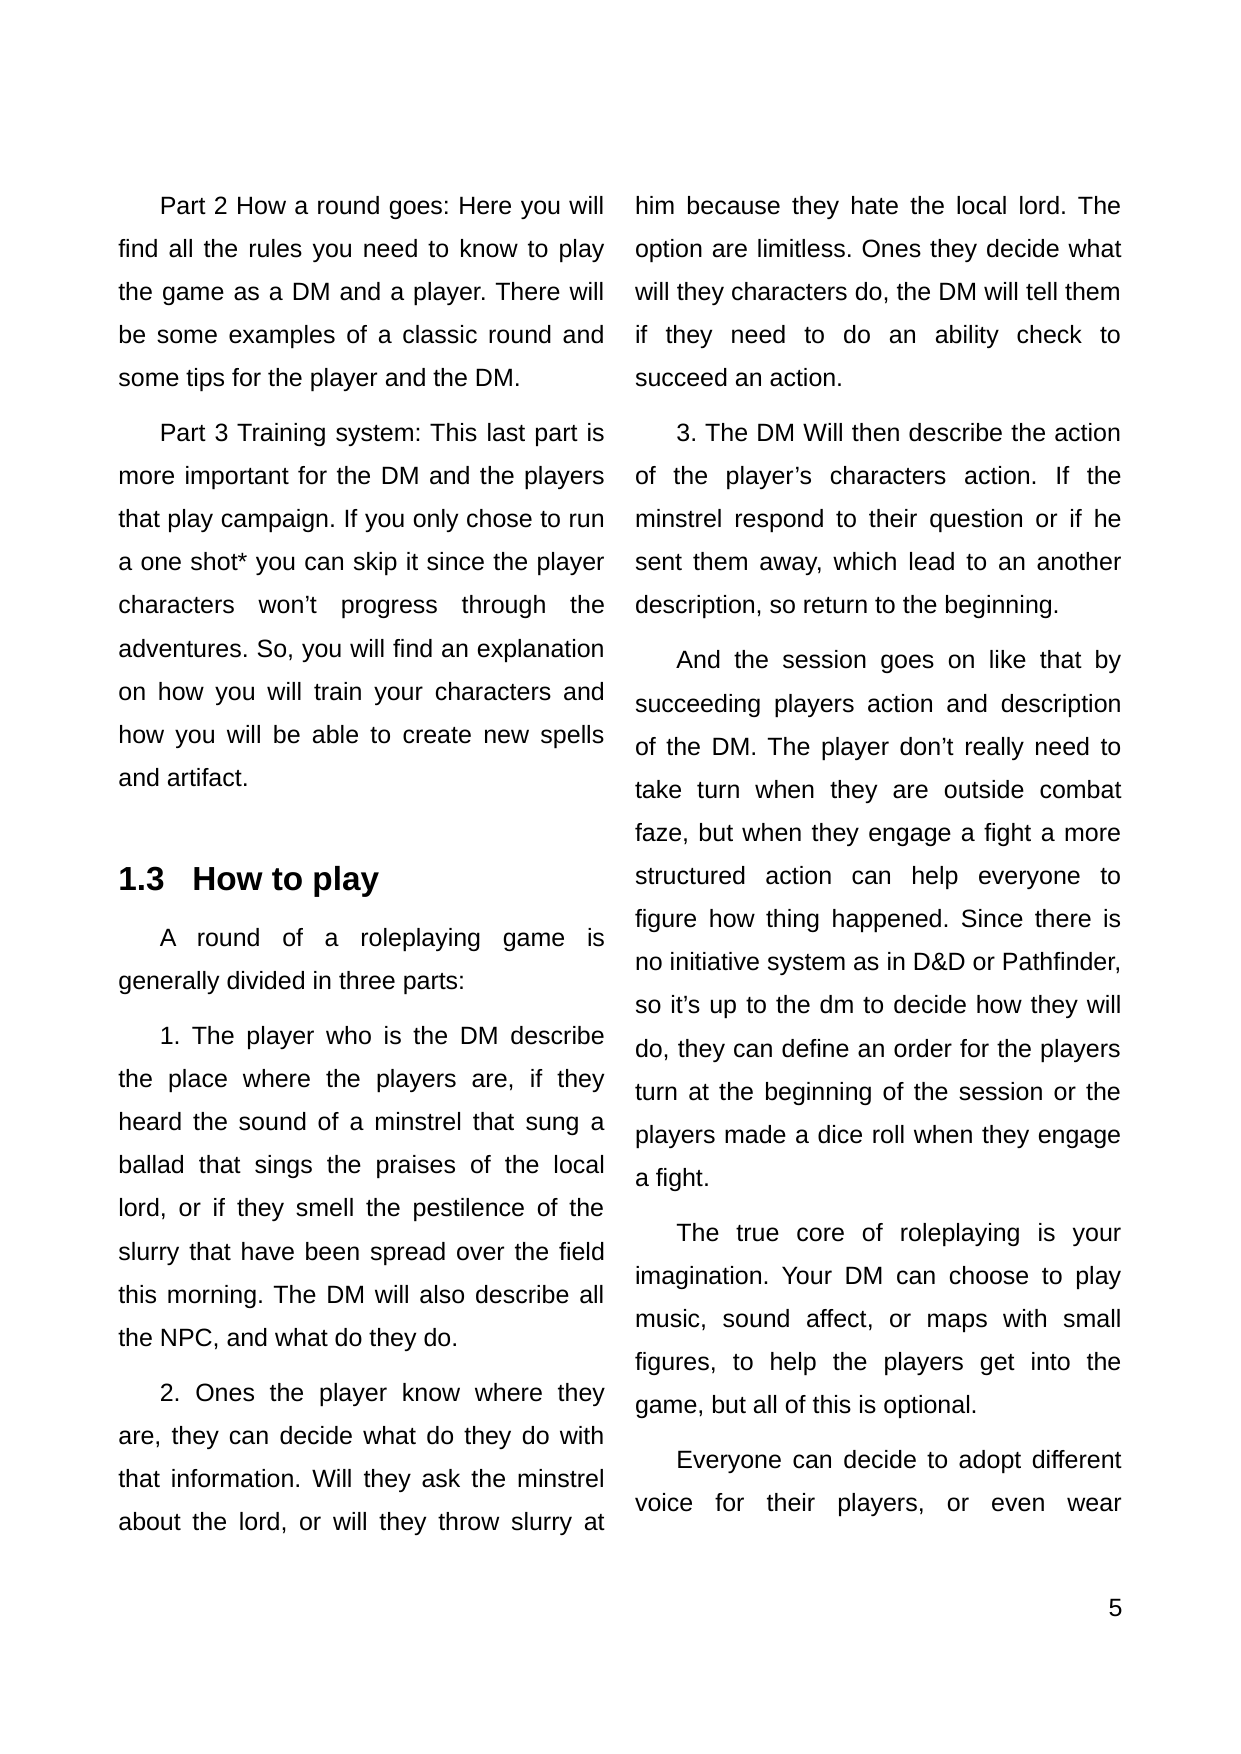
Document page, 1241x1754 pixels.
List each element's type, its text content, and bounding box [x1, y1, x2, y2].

text 2. Ones the player know where they are, they can decide what do they do with that information. Will they ask the minstrel about the lord, or will they throw slurry at [118, 1378, 605, 1536]
text him because they hate the local lord. The option are limitless. Ones they decide what will they characters do, the DM will tell them if they need to do an ability check to succeed an action. [635, 191, 1122, 392]
text Part 3 Training system: This last part is more important for the DM and the players that play campaign. If you only chose to run a one shot* you can skip it since the player characters won’t progress through the adventures. So, you will find an explanation on how you will train your characters and how you will be able to create new spells and artifact. [118, 418, 605, 792]
text A round of a roleplaying game is generally divided in three parts: [118, 923, 605, 995]
text The true core of roleplaying is your imagination. Your DM can choose to play music, sound affect, or maps with small figures, to help the players get into the game, but all of this is optional. [635, 1218, 1122, 1419]
subtitle How to play [118, 859, 605, 898]
text 1. The player who is the DM describe the place where the players are, if they heard the sound of a minstrel that sung a ballad that sings the praises of the local lord, or if they smell the pestilence of the slurry that have been spread over the field this morning. The DM will also describe all the NPC, and what do they do. [118, 1021, 605, 1351]
text Everyone can decide to adopt different voice for their players, or even wear [635, 1445, 1122, 1517]
text And the session goes on like that by succeeding players action and description of the DM. The player don’t really need to take turn when they are outside combat faze, but when they engage a fight a more structured action can help everyone to figure how thing happened. Since there is no initiative system as in D&D or Pathfinder, so it’s up to the dm to decide how they will do, they can define an order for the players turn at the beginning of the session or the players made a dice roll when they engage a fight. [635, 645, 1122, 1192]
text Part 2 How a round goes: Here you will find all the rules you need to know to play the game as a DM and a player. There will be some examples of a classic round and some tips for the player and the DM. [118, 191, 605, 392]
text 3. The DM Will then describe the action of the player’s characters action. If the minstrel respond to their question or if he sent them away, which lead to an another description, so return to the beginning. [635, 418, 1122, 619]
